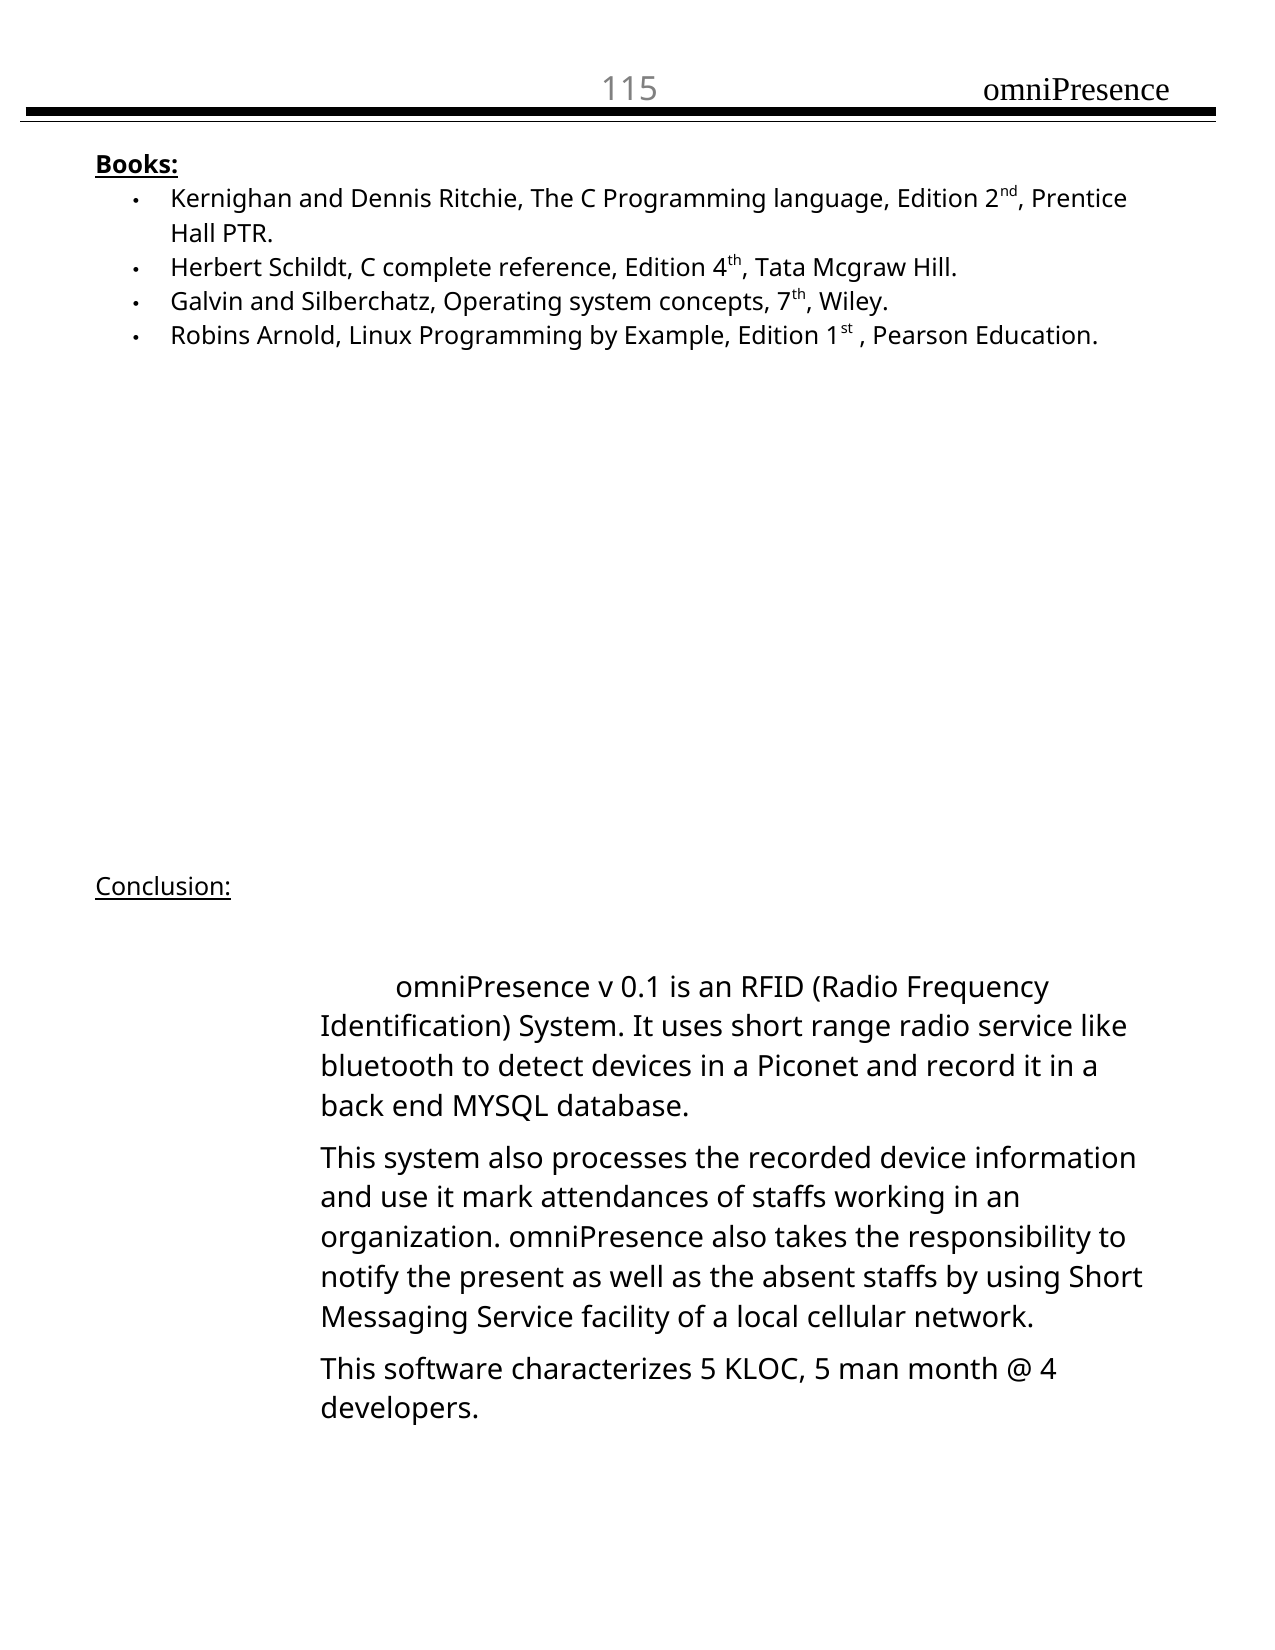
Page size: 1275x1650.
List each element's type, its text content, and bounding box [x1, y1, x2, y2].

text omniPresence v 0.1 is an RFID (Radio Frequency Identification) System. It uses short range radio service like bluetooth to detect devices in a Piconet and record it in a back end MYSQL database. [320, 966, 1170, 1124]
text Conclusion: [95, 869, 1170, 903]
text This software characterizes 5 KLOC, 5 man month @ 4 developers. [320, 1348, 1170, 1427]
list Robins Arnold, Linux Programming by Example, Edition 1st , Pearson Education. [133, 317, 1170, 351]
list Kernighan and Dennis Ritchie, The C Programming language, Edition 2nd, Prentice Hall PTR. [133, 181, 1170, 249]
text This system also processes the recorded device information and use it mark attendances of staffs working in an organization. omniPresence also takes the responsibility to notify the present as well as the absent staffs by using Short Messaging Service facility of a local cellular network. [320, 1137, 1170, 1336]
list Galvin and Silberchatz, Operating system concepts, 7th, Wiley. [133, 283, 1170, 317]
text Books: [95, 147, 1170, 181]
list Herbert Schildt, C complete reference, Edition 4th, Tata Mcgraw Hill. [133, 249, 1170, 283]
